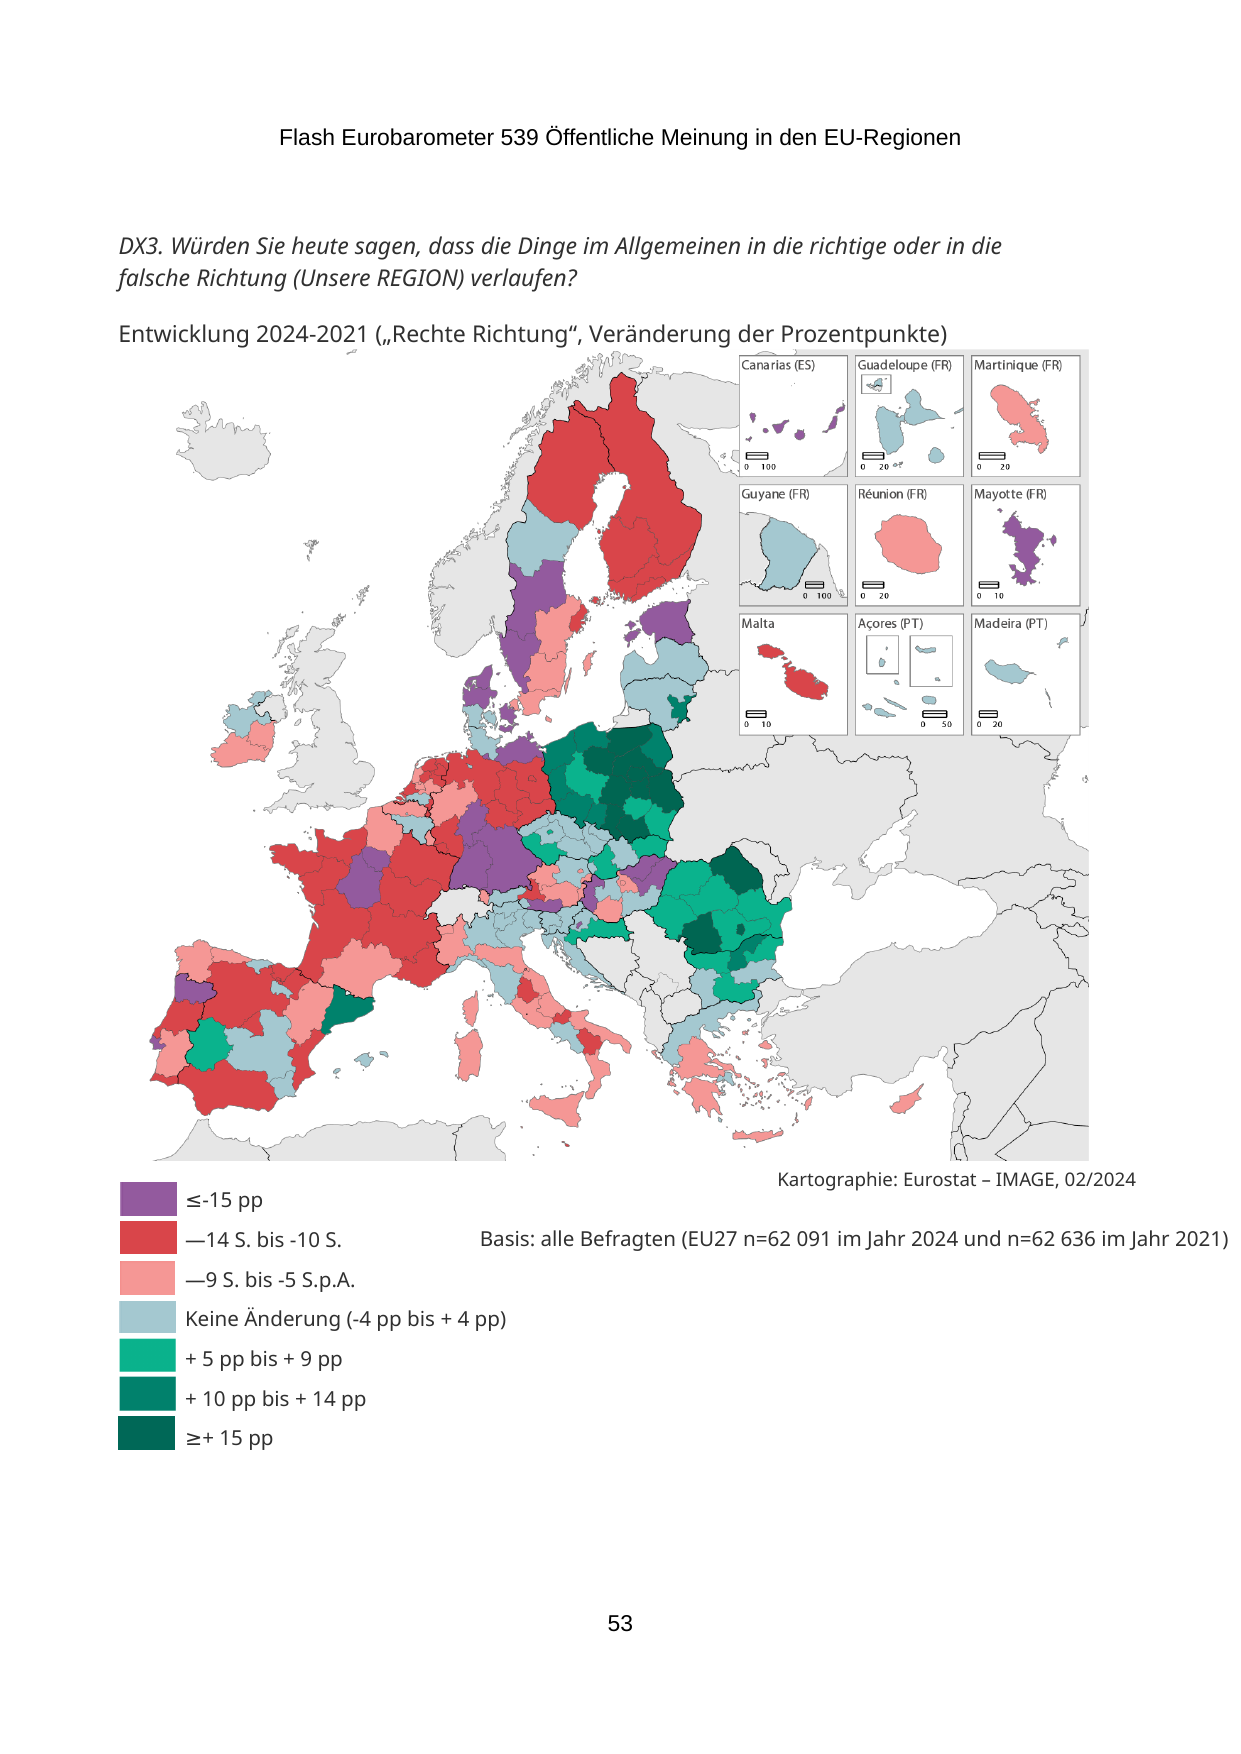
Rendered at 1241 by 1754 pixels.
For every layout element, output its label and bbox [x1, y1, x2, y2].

picture [120, 1182, 177, 1216]
picture [120, 1339, 175, 1371]
picture [120, 1377, 175, 1410]
picture [120, 1221, 177, 1254]
picture [120, 1261, 175, 1295]
picture [124, 346, 1089, 1165]
picture [119, 1301, 176, 1333]
picture [118, 1416, 175, 1450]
